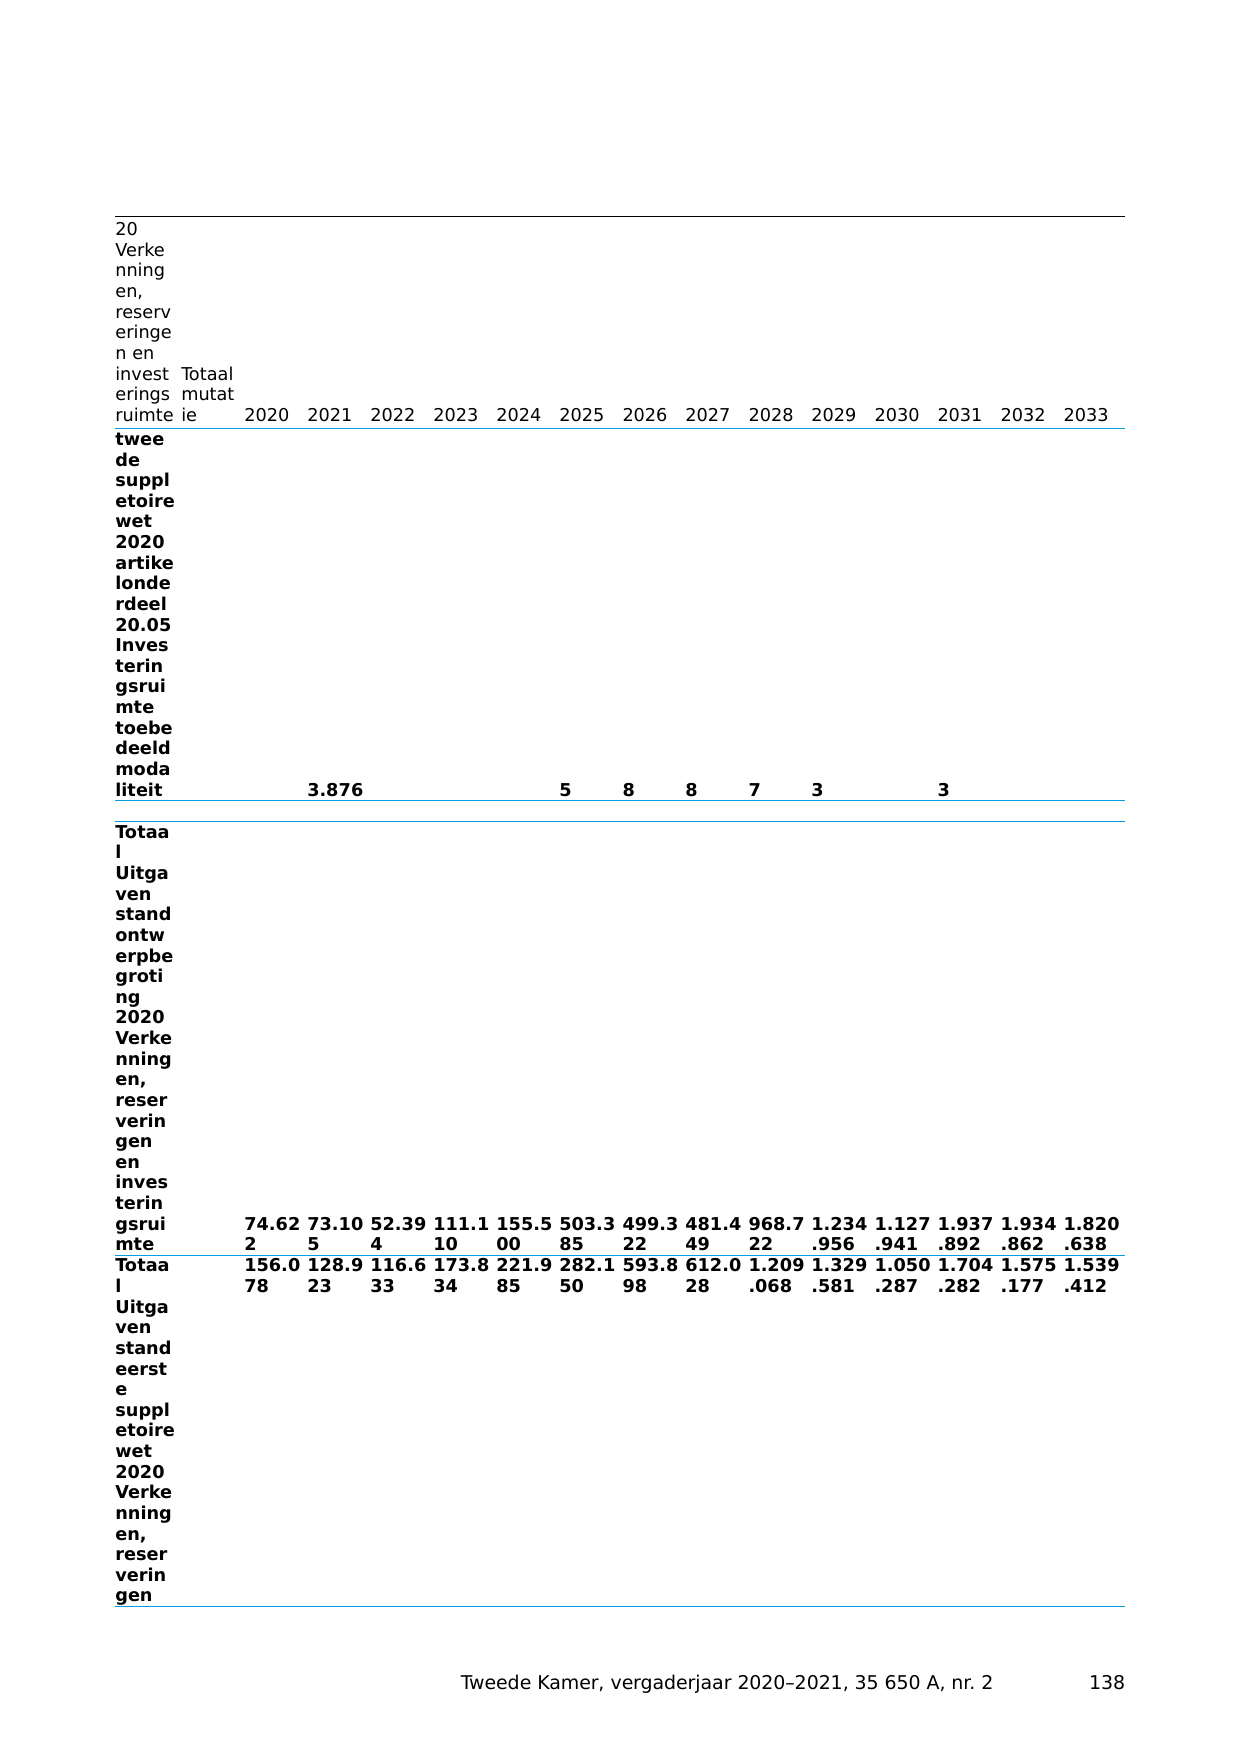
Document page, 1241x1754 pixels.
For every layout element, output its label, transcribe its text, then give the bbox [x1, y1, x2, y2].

table_cell 1.937.892 [934, 822, 997, 1255]
table_cell 2024 [493, 217, 556, 428]
table_cell [178, 822, 241, 1255]
table_cell [178, 1256, 241, 1606]
table_cell 3.876 [304, 429, 367, 800]
table_cell [934, 801, 997, 821]
table_cell 481.449 [682, 822, 745, 1255]
table_cell 1.704.282 [934, 1256, 997, 1606]
table_cell 968.722 [745, 822, 808, 1255]
table_cell 2020 [241, 217, 304, 428]
table_cell 3 [808, 429, 871, 800]
table_cell [619, 801, 682, 821]
table_cell 1.127.941 [871, 822, 934, 1255]
table_cell [304, 801, 367, 821]
table_cell [998, 801, 1060, 821]
table_cell 2021 [304, 217, 367, 428]
table_cell 2026 [619, 217, 682, 428]
table_cell 612.028 [682, 1256, 745, 1606]
table_cell [241, 801, 304, 821]
table_cell [430, 429, 493, 800]
table_cell [367, 801, 430, 821]
table_cell Totaal Uitgaven stand eerste suppletoire wet 2020 Verkenningen, reserveringen [115, 1256, 178, 1606]
table_header Tabel 19 Artikel 20 Verkenningen, reserveringen en invsteringsruimte (bedragen x €1.000) [115, 191, 1125, 216]
table_cell 1.329.581 [808, 1256, 871, 1606]
table_cell 1.234.956 [808, 822, 871, 1255]
table_cell [178, 429, 241, 800]
table_cell [1060, 801, 1125, 821]
table_cell 1.820.638 [1060, 822, 1125, 1255]
table_cell 2027 [682, 217, 745, 428]
table_cell 20 Verkenningen, reserveringen en investeringsruimte [115, 217, 178, 428]
table_cell 8 [619, 429, 682, 800]
table_cell [871, 429, 934, 800]
table_cell 1.209.068 [745, 1256, 808, 1606]
table_cell 2030 [871, 217, 934, 428]
table_cell [178, 801, 241, 821]
table_cell 1.050.287 [871, 1256, 934, 1606]
table_cell 503.385 [556, 822, 619, 1255]
table_cell 52.394 [367, 822, 430, 1255]
table_cell 2025 [556, 217, 619, 428]
table_cell 116.633 [367, 1256, 430, 1606]
table_cell 3 [934, 429, 997, 800]
table_cell 128.923 [304, 1256, 367, 1606]
table_cell Totaal mutatie [178, 217, 241, 428]
table_cell 2022 [367, 217, 430, 428]
table_cell 2029 [808, 217, 871, 428]
table_cell 221.985 [493, 1256, 556, 1606]
table_cell [745, 801, 808, 821]
table_cell 593.898 [619, 1256, 682, 1606]
table_cell Totaal Uitgaven stand ontwerpbegroting 2020 Verkenningen, reserveringen en investeringsruimte [115, 822, 178, 1255]
table_cell [241, 429, 304, 800]
table_cell [430, 801, 493, 821]
table_cell 5 [556, 429, 619, 800]
table_cell [367, 429, 430, 800]
table_cell [556, 801, 619, 821]
table_cell 2033 [1060, 217, 1125, 428]
table_cell [493, 429, 556, 800]
table_cell tweede suppletoire wet 2020 artikelonderdeel 20.05 Investeringsruimte toebedeeld modaliteit [115, 429, 178, 800]
table_cell [1060, 429, 1125, 800]
table_cell [998, 429, 1060, 800]
table_cell 1.539.412 [1060, 1256, 1125, 1606]
table_cell 1.934.862 [998, 822, 1060, 1255]
table_cell 1.575.177 [998, 1256, 1060, 1606]
table_cell 2028 [745, 217, 808, 428]
table_cell 173.834 [430, 1256, 493, 1606]
table_cell 155.500 [493, 822, 556, 1255]
table_cell 499.322 [619, 822, 682, 1255]
table_cell 74.622 [241, 822, 304, 1255]
table_cell [682, 801, 745, 821]
table_cell 2023 [430, 217, 493, 428]
table_cell 282.150 [556, 1256, 619, 1606]
table_cell 156.078 [241, 1256, 304, 1606]
table_cell [115, 801, 178, 821]
table_cell 2031 [934, 217, 997, 428]
table_cell [493, 801, 556, 821]
table_cell [808, 801, 871, 821]
table_cell 7 [745, 429, 808, 800]
table_cell 111.110 [430, 822, 493, 1255]
table_cell [871, 801, 934, 821]
table_cell 8 [682, 429, 745, 800]
table_cell 73.105 [304, 822, 367, 1255]
table_cell 2032 [998, 217, 1060, 428]
